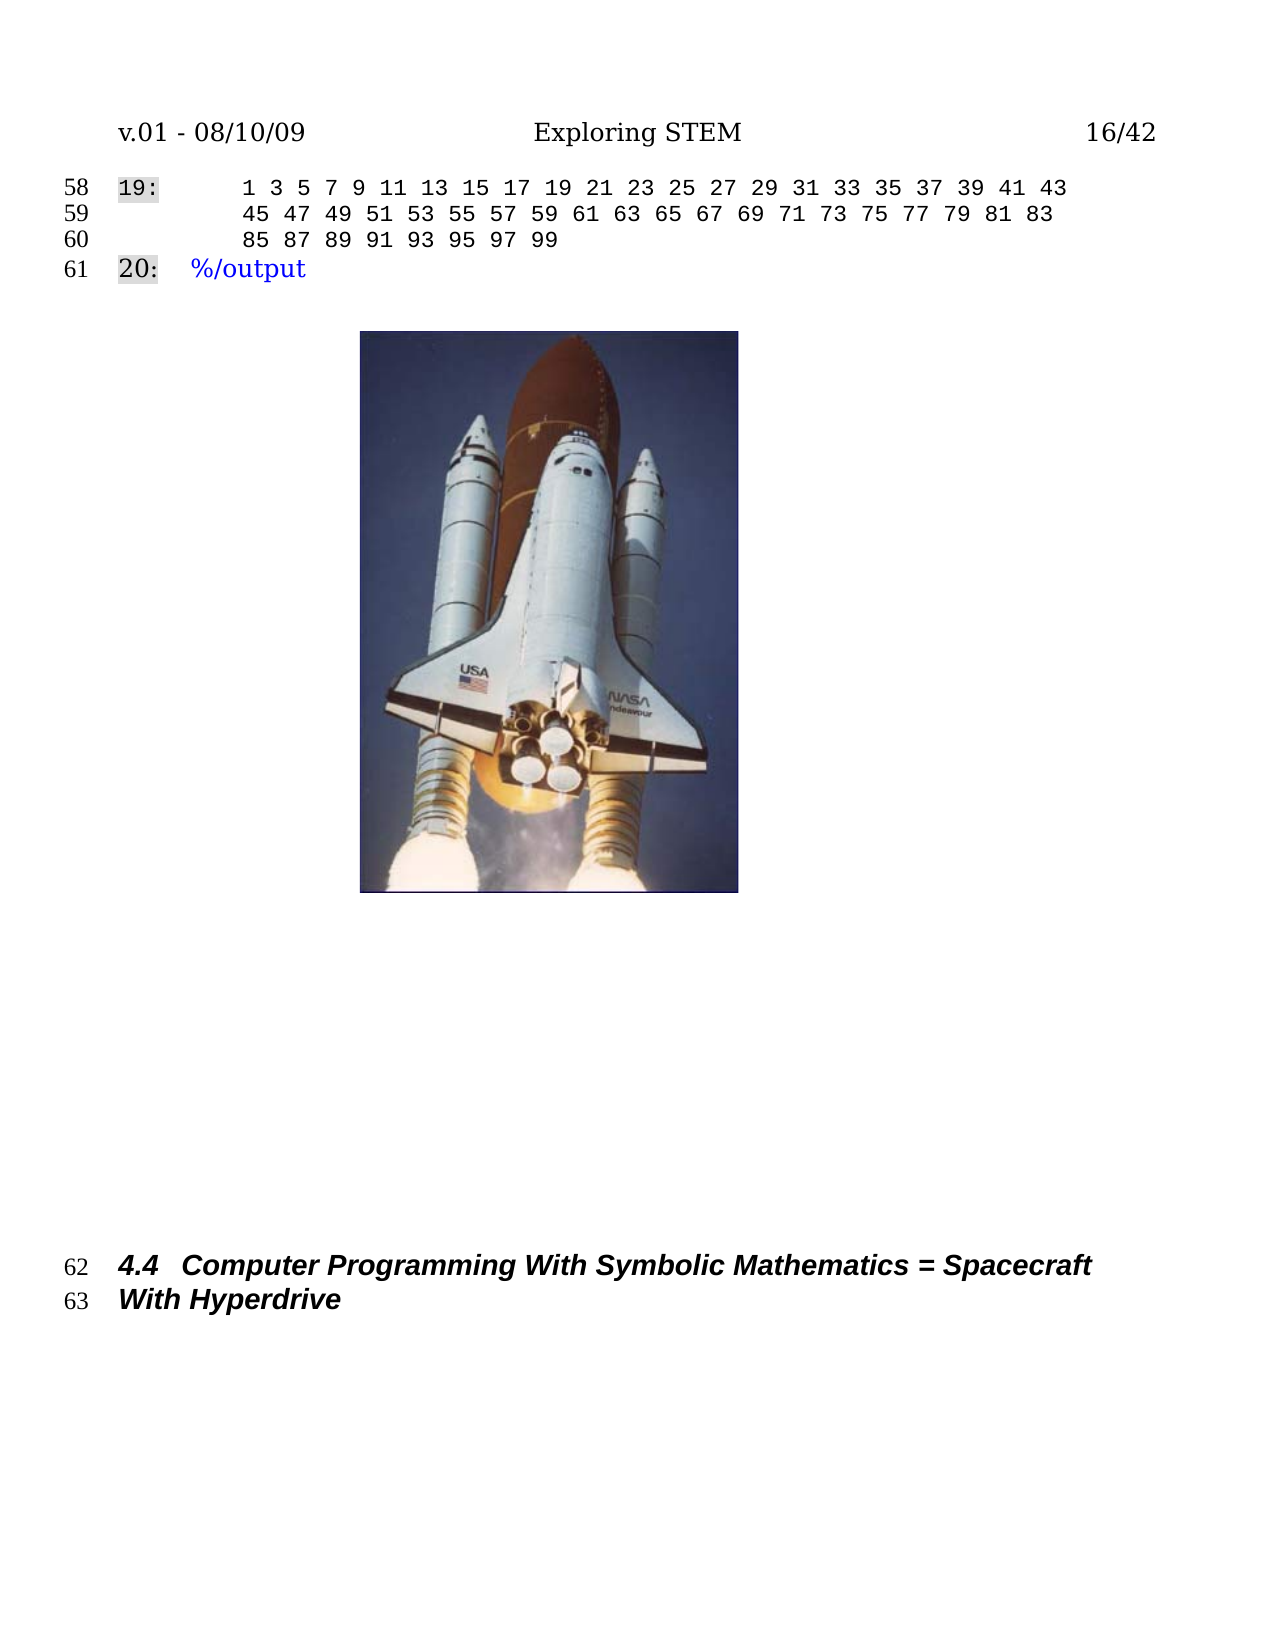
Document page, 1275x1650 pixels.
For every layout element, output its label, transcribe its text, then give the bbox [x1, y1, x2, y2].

subtitle Computer Programming With Symbolic Mathematics = Spacecraft With Hyperdrive [118, 1248, 1157, 1316]
text 19: 1 3 5 7 9 11 13 15 17 19 21 23 25 27 29 31 33 35 37 39 41 43 [118, 177, 1157, 203]
picture [359, 331, 739, 893]
text 45 47 49 51 53 55 57 59 61 63 65 67 69 71 73 75 77 79 81 83 [118, 203, 1157, 229]
text 85 87 89 91 93 95 97 99 [118, 229, 1157, 254]
text 20: %/output [118, 254, 1157, 284]
